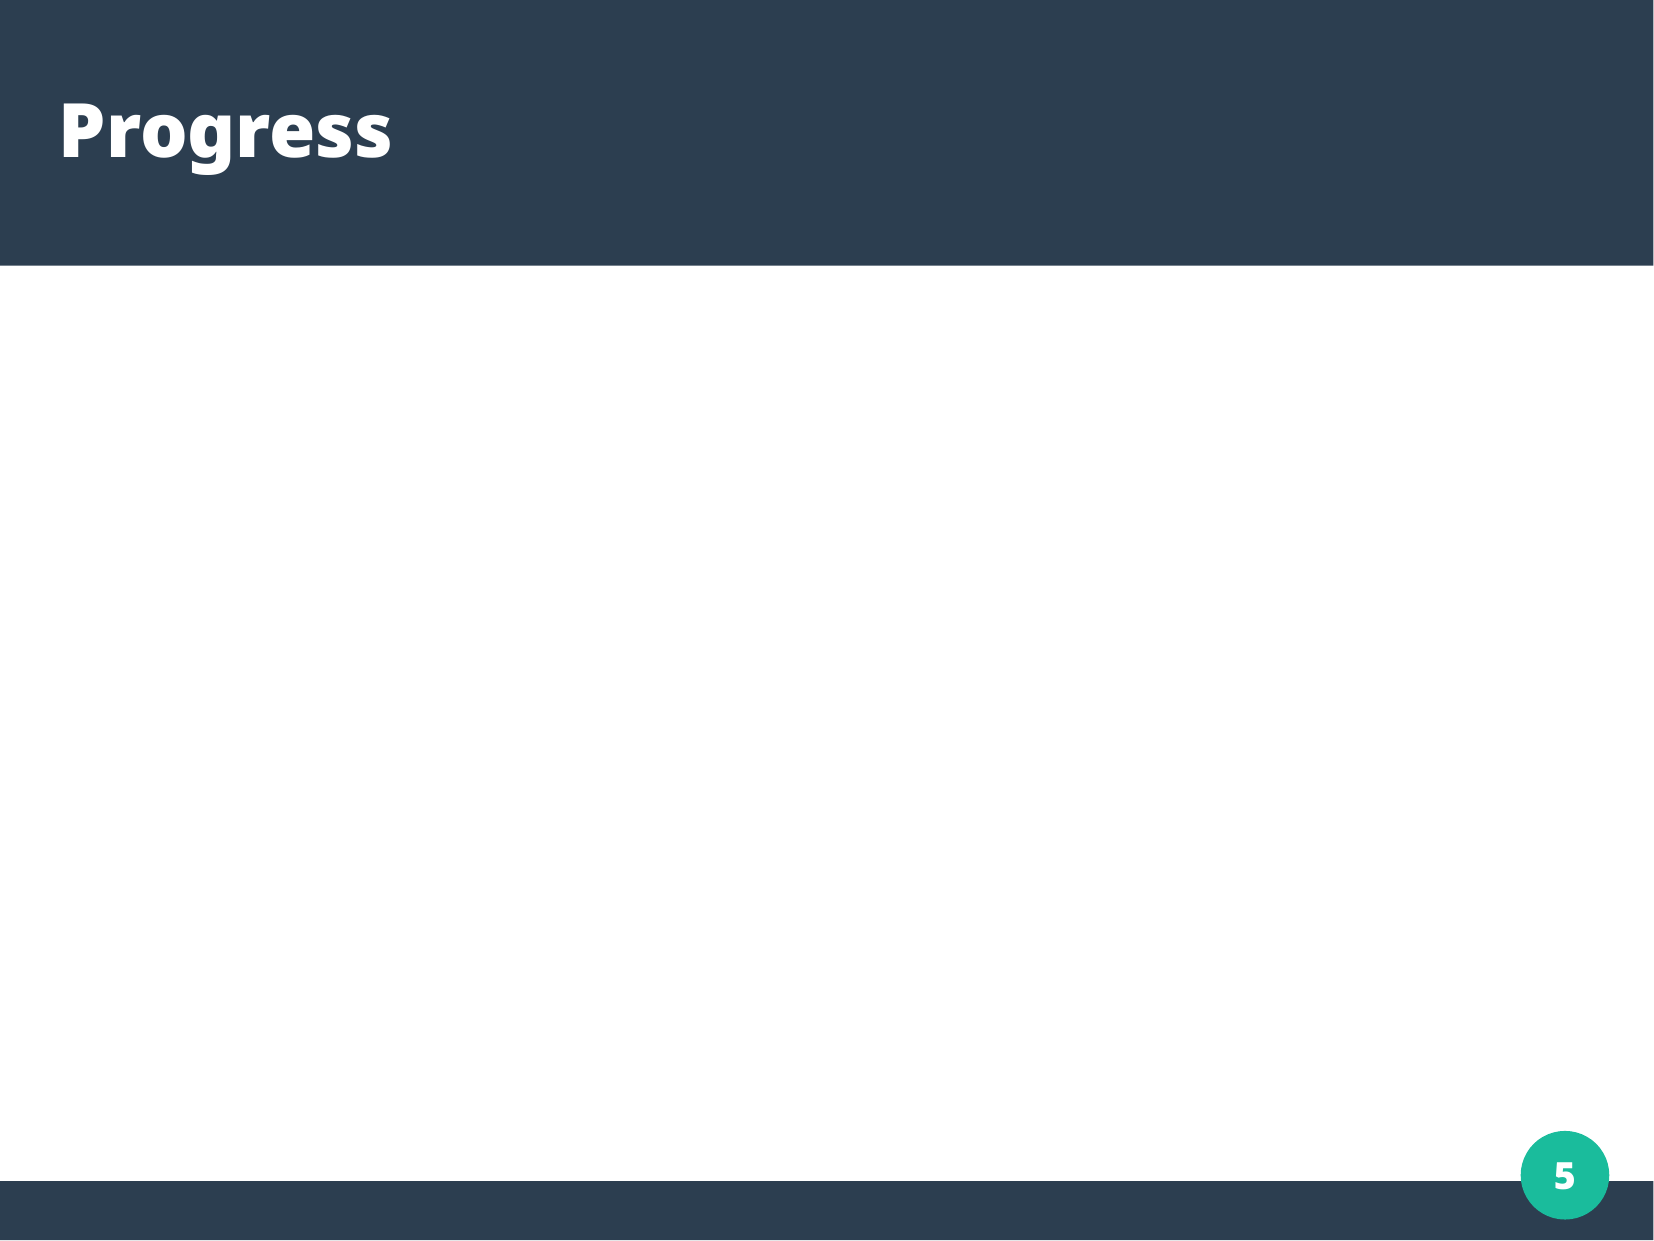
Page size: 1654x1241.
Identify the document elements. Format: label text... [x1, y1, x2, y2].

title Progress [59, 49, 1595, 207]
